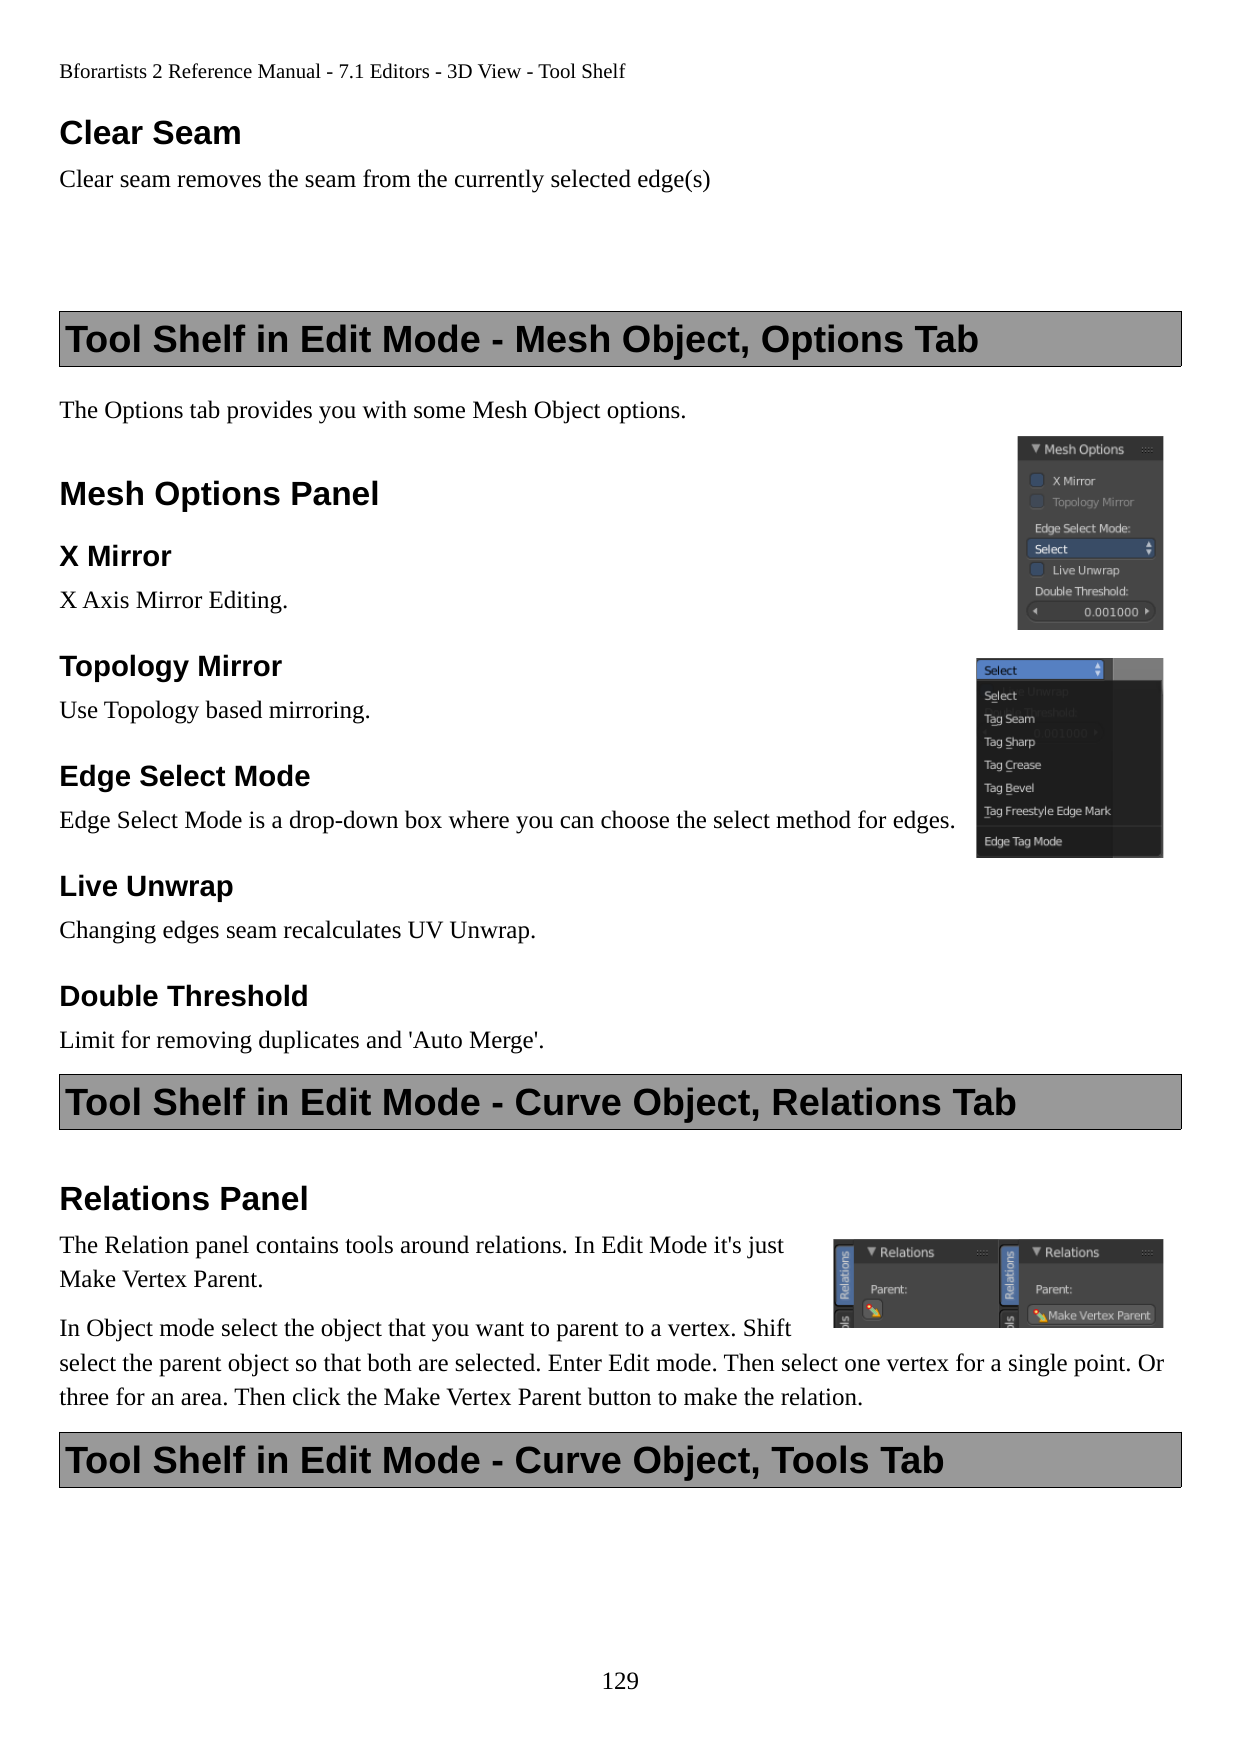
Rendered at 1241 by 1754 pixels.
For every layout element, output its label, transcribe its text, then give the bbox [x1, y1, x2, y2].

text Limit for removing duplicates and 'Auto Merge'. [59, 1025, 1181, 1054]
subtitle [1164, 759, 1181, 793]
text The Relation panel contains tools around relations. In Edit Mode it's just Make Vertex Parent. [59, 1230, 1181, 1293]
subtitle [1164, 473, 1181, 512]
text The Options tab provides you with some Mesh Object options. [59, 395, 1181, 424]
picture [976, 658, 1164, 858]
subtitle Live Unwrap [59, 869, 1181, 902]
text Clear seam removes the seam from the currently selected edge(s) [59, 164, 1181, 192]
text [1164, 585, 1181, 614]
text Edge Select Mode is a drop-down box where you can choose the select method for edges. [59, 805, 976, 834]
subtitle Mesh Options Panel [59, 473, 1017, 512]
table_header Tool Shelf in Edit Mode - Mesh Object, Options Tab [60, 312, 1181, 366]
subtitle X Mirror [59, 539, 1017, 573]
text In Object mode select the object that you want to parent to a vertex. Shift select the parent object so that both are selected. Enter Edit mode. Then select one vertex for a single point. Or three for an area. Then click the Make Vertex Parent button to make the relation. [59, 1313, 1181, 1411]
text Use Topology based mirroring. [59, 695, 976, 724]
table_header Tool Shelf in Edit Mode - Curve Object, Relations Tab [60, 1075, 1181, 1129]
subtitle [1164, 539, 1181, 573]
subtitle Edge Select Mode [59, 759, 976, 793]
text Changing edges seam recalculates UV Unwrap. [59, 915, 1181, 944]
picture [1017, 436, 1164, 630]
picture [833, 1239, 1164, 1328]
subtitle Topology Mirror [59, 649, 1181, 683]
text X Axis Mirror Editing. [59, 585, 1017, 614]
table_header Tool Shelf in Edit Mode - Curve Object, Tools Tab [60, 1433, 1181, 1487]
subtitle Double Threshold [59, 979, 1181, 1012]
subtitle Clear Seam [59, 113, 1181, 151]
subtitle Relations Panel [59, 1179, 1181, 1217]
